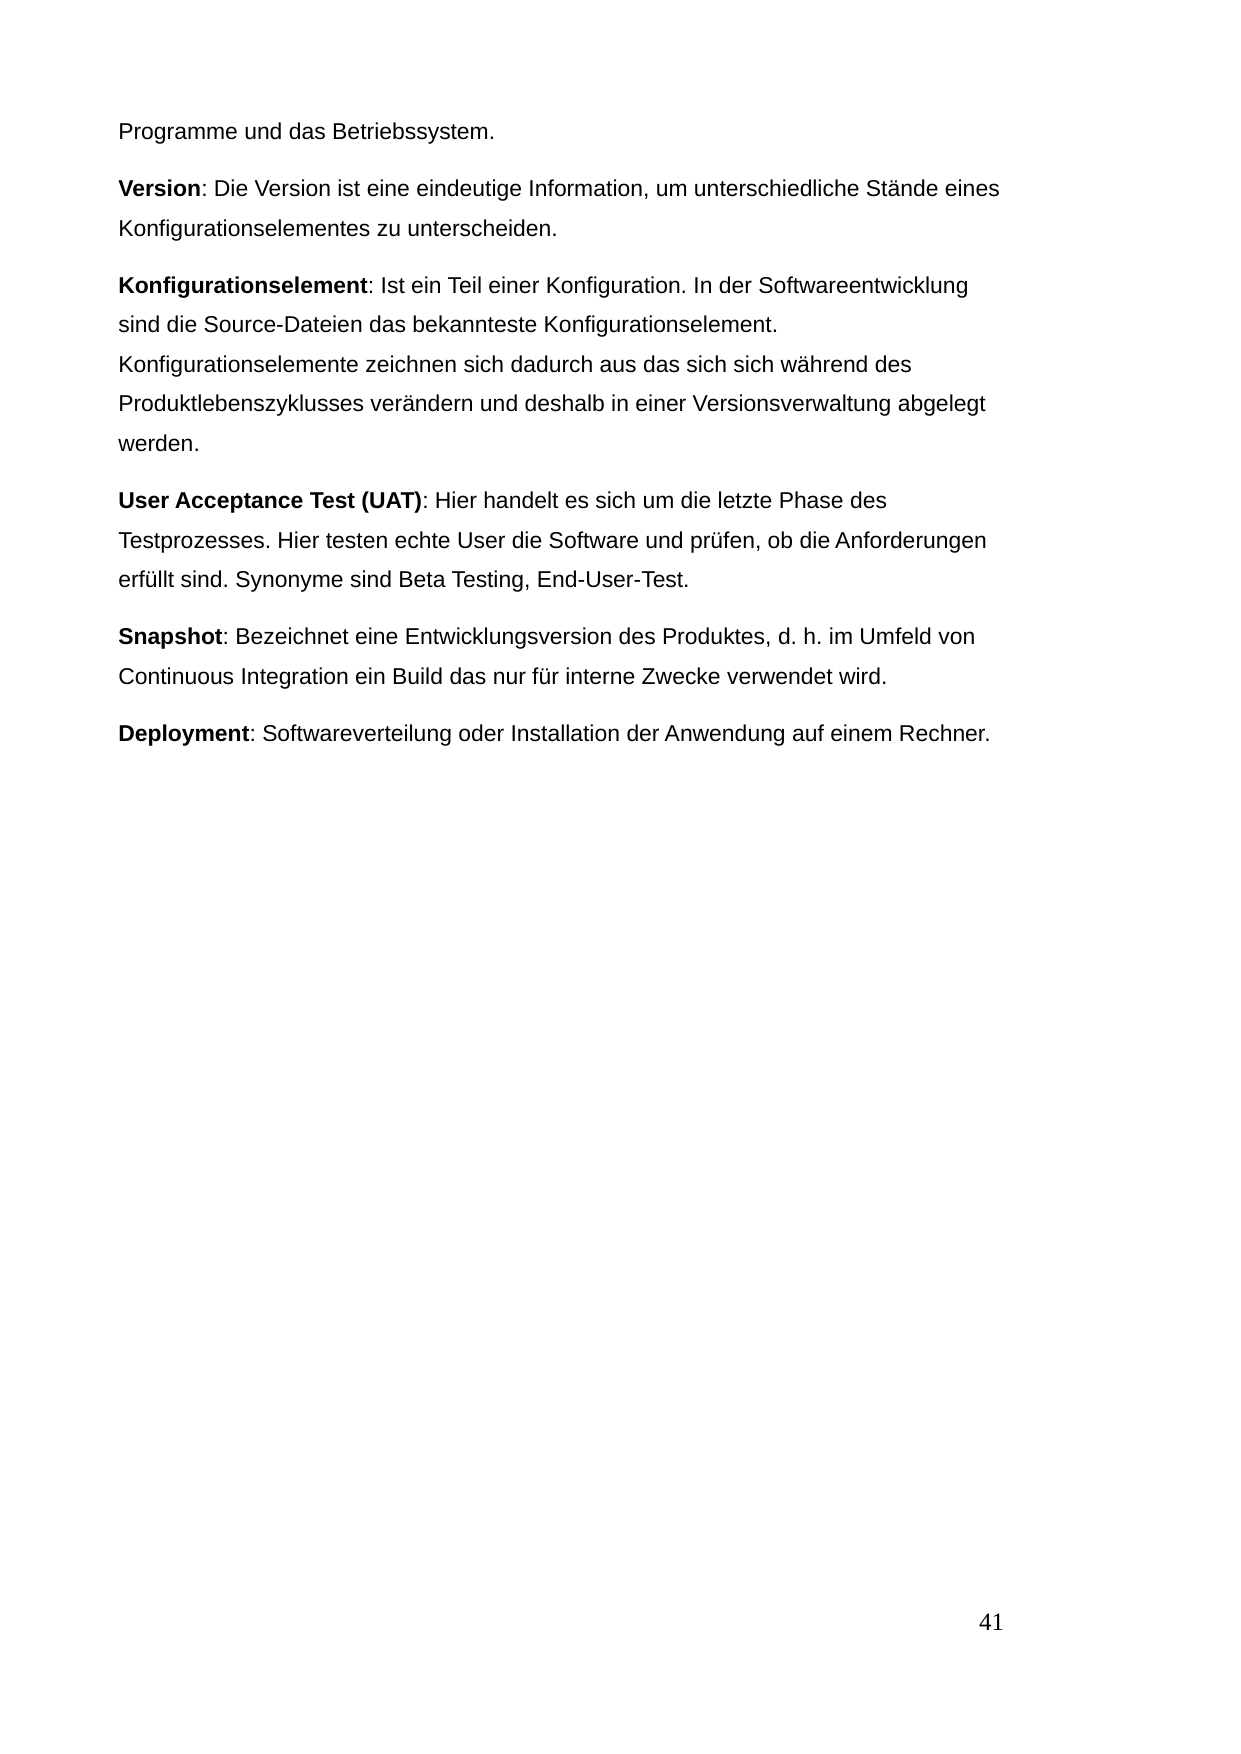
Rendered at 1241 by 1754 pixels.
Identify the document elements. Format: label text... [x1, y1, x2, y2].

text Deployment: Softwareverteilung oder Installation der Anwendung auf einem Rechner. [118, 720, 1004, 746]
text Programme und das Betriebssystem. [118, 118, 1004, 144]
text User Acceptance Test (UAT): Hier handelt es sich um die letzte Phase des Testprozesses. Hier testen echte User die Software und prüfen, ob die Anforderungen erfüllt sind. Synonyme sind Beta Testing, End-User-Test. [118, 487, 1004, 592]
text Snapshot: Bezeichnet eine Entwicklungsversion des Produktes, d. h. im Umfeld von Continuous Integration ein Build das nur für interne Zwecke verwendet wird. [118, 623, 1004, 689]
text Version: Die Version ist eine eindeutige Information, um unterschiedliche Stände eines Konfigurationselementes zu unterscheiden. [118, 175, 1004, 241]
text Konfigurationselement: Ist ein Teil einer Konfiguration. In der Softwareentwicklung sind die Source-Dateien das bekannteste Konfigurationselement. Konfigurationselemente zeichnen sich dadurch aus das sich sich während des Produktlebenszyklusses verändern und deshalb in einer Versionsverwaltung abgelegt werden. [118, 272, 1004, 456]
